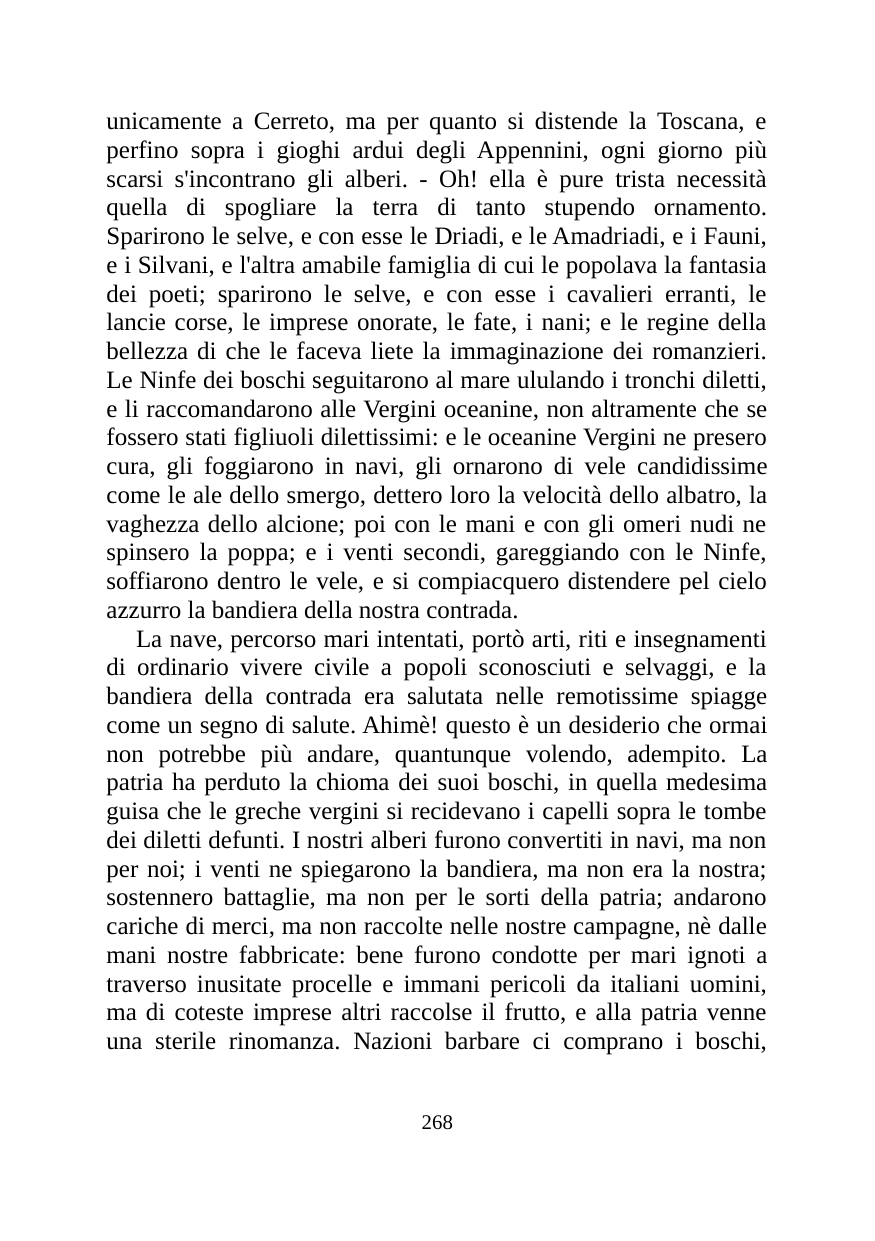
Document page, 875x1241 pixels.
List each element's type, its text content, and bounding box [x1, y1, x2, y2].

text La nave, percorso mari intentati, portò arti, riti e insegnamenti di ordinario vivere civile a popoli sconosciuti e selvaggi, e la bandiera della contrada era salutata nelle remotissime spiagge come un segno di salute. Ahimè! questo è un desiderio che ormai non potrebbe più andare, quantunque volendo, adempito. La patria ha perduto la chioma dei suoi boschi, in quella medesima guisa che le greche vergini si recidevano i capelli sopra le tombe dei diletti defunti. I nostri alberi furono convertiti in navi, ma non per noi; i venti ne spiegarono la bandiera, ma non era la nostra; sostennero battaglie, ma non per le sorti della patria; andarono cariche di merci, ma non raccolte nelle nostre campagne, nè dalle mani nostre fabbricate: bene furono condotte per mari ignoti a traverso inusitate procelle e immani pericoli da italiani uomini, ma di coteste imprese altri raccolse il frutto, e alla patria venne una sterile rinomanza. Nazioni barbare ci comprano i boschi, [106, 624, 768, 1055]
text unicamente a Cerreto, ma per quanto si distende la Toscana, e perfino sopra i gioghi ardui degli Appennini, ogni giorno più scarsi s'incontrano gli alberi. - Oh! ella è pure trista necessità quella di spogliare la terra di tanto stupendo ornamento. Sparirono le selve, e con esse le Driadi, e le Amadriadi, e i Fauni, e i Silvani, e l'altra amabile famiglia di cui le popolava la fantasia dei poeti; sparirono le selve, e con esse i cavalieri erranti, le lancie corse, le imprese onorate, le fate, i nani; e le regine della bellezza di che le faceva liete la immaginazione dei romanzieri. Le Ninfe dei boschi seguitarono al mare ululando i tronchi diletti, e li raccomandarono alle Vergini oceanine, non altramente che se fossero stati figliuoli dilettissimi: e le oceanine Vergini ne presero cura, gli foggiarono in navi, gli ornarono di vele candidissime come le ale dello smergo, dettero loro la velocità dello albatro, la vaghezza dello alcione; poi con le mani e con gli omeri nudi ne spinsero la poppa; e i venti secondi, gareggiando con le Ninfe, soffiarono dentro le vele, e si compiacquero distendere pel cielo azzurro la bandiera della nostra contrada. [106, 106, 768, 624]
